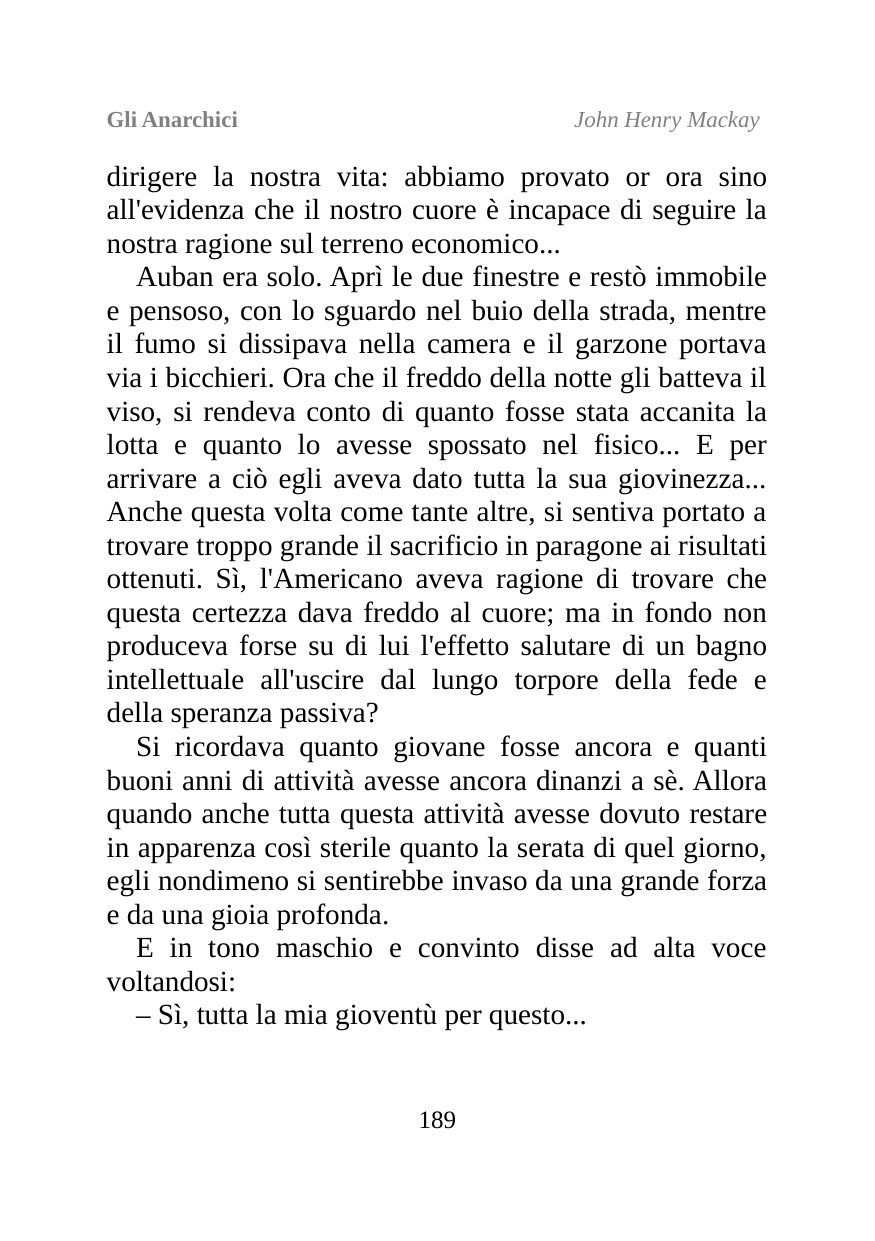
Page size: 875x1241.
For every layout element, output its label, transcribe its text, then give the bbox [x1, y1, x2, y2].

text dirigere la nostra vita: abbiamo provato or ora sino all'evidenza che il nostro cuore è incapace di seguire la nostra ragione sul terreno economico... [106, 159, 768, 259]
text E in tono maschio e convinto disse ad alta voce voltandosi: [106, 930, 768, 997]
text – Sì, tutta la mia gioventù per questo... [106, 997, 768, 1031]
text Auban era solo. Aprì le due finestre e restò immobile e pensoso, con lo sguardo nel buio della strada, mentre il fumo si dissipava nella camera e il garzone portava via i bicchieri. Ora che il freddo della notte gli batteva il viso, si rendeva conto di quanto fosse stata accanita la lotta e quanto lo avesse spossato nel fisico... E per arrivare a ciò egli aveva dato tutta la sua giovinezza... Anche questa volta come tante altre, si sentiva portato a trovare troppo grande il sacrificio in paragone ai risultati ottenuti. Sì, l'Americano aveva ragione di trovare che questa certezza dava freddo al cuore; ma in fondo non produceva forse su di lui l'effetto salutare di un bagno intellettuale all'uscire dal lungo torpore della fede e della speranza passiva? [106, 259, 768, 729]
text Si ricordava quanto giovane fosse ancora e quanti buoni anni di attività avesse ancora dinanzi a sè. Allora quando anche tutta questa attività avesse dovuto restare in apparenza così sterile quanto la serata di quel giorno, egli nondimeno si sentirebbe invaso da una grande forza e da una gioia profonda. [106, 729, 768, 930]
